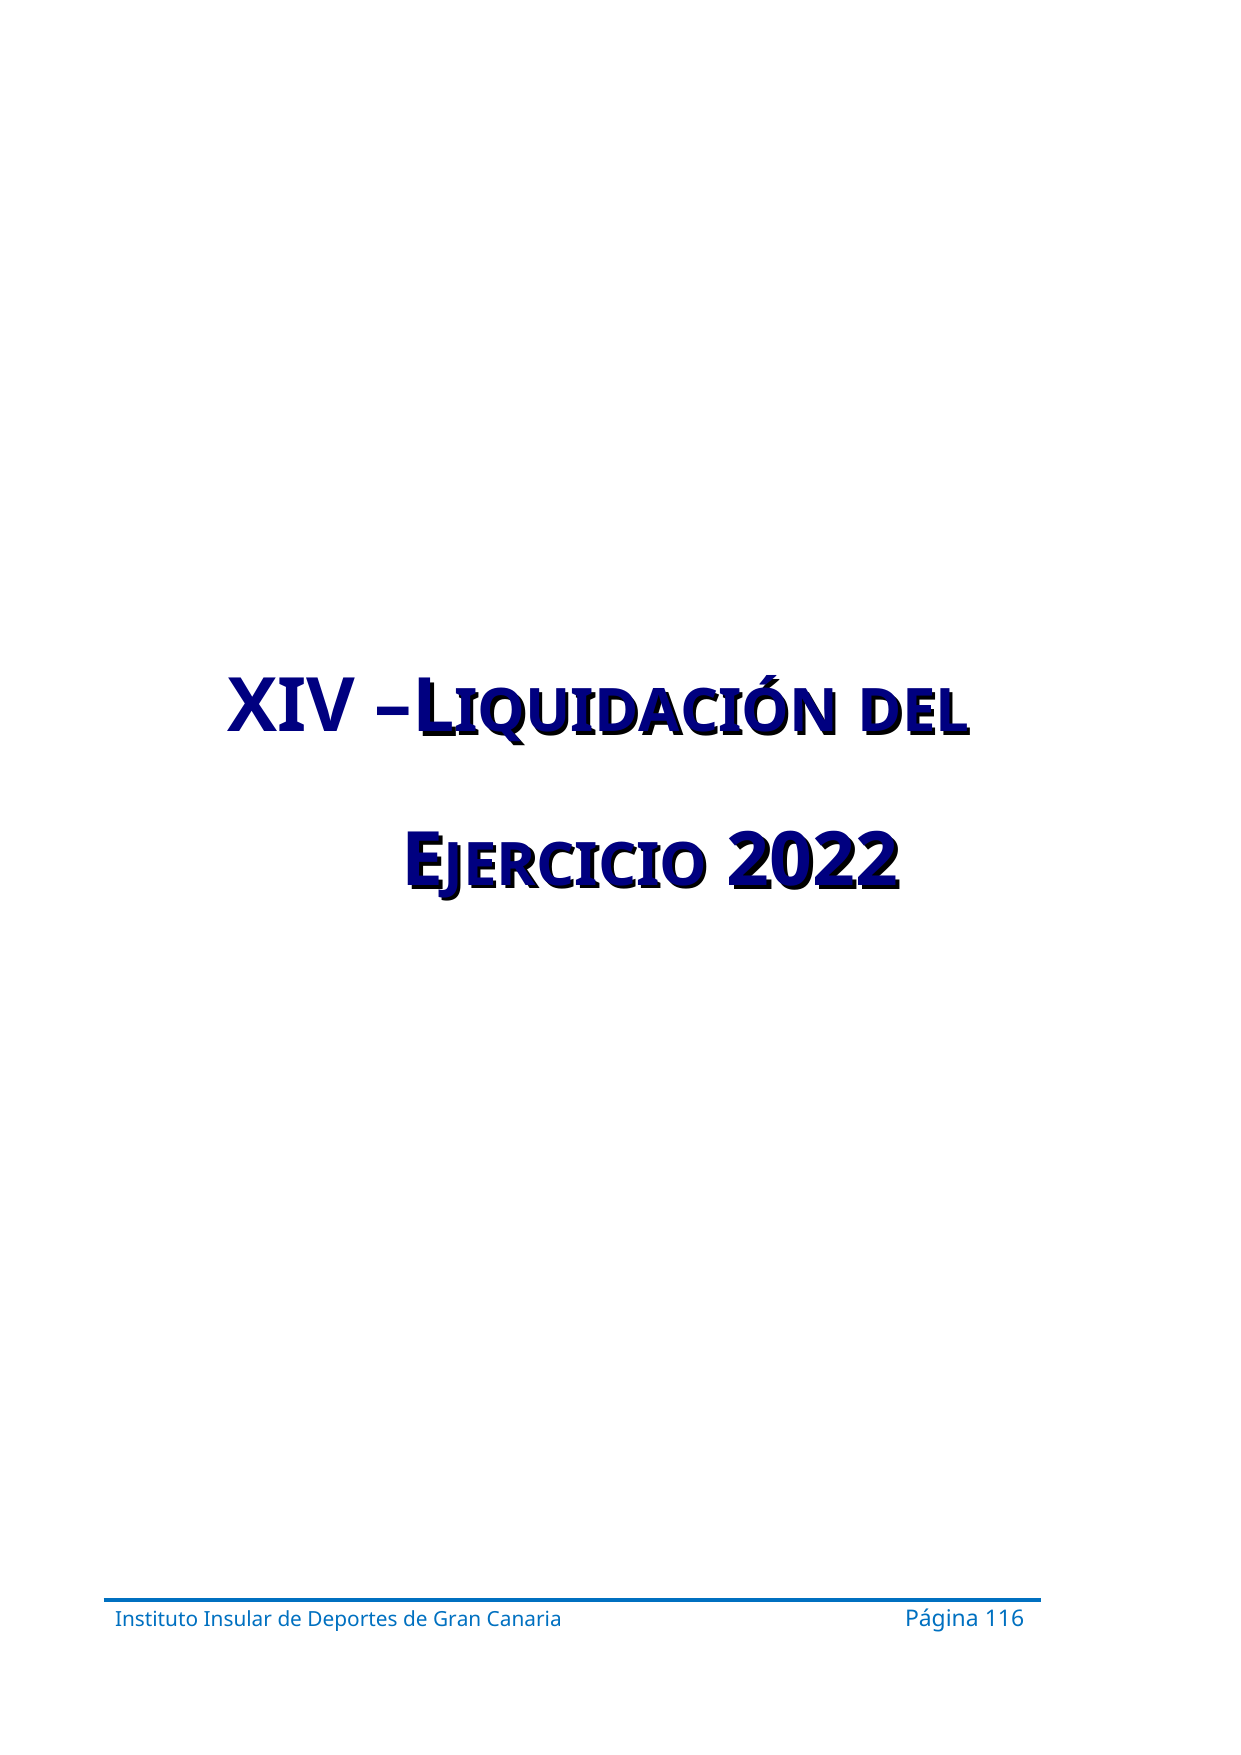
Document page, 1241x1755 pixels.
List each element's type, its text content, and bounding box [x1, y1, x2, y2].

text XIV –Liquidación del Ejercicio 2022 [103, 652, 1093, 907]
